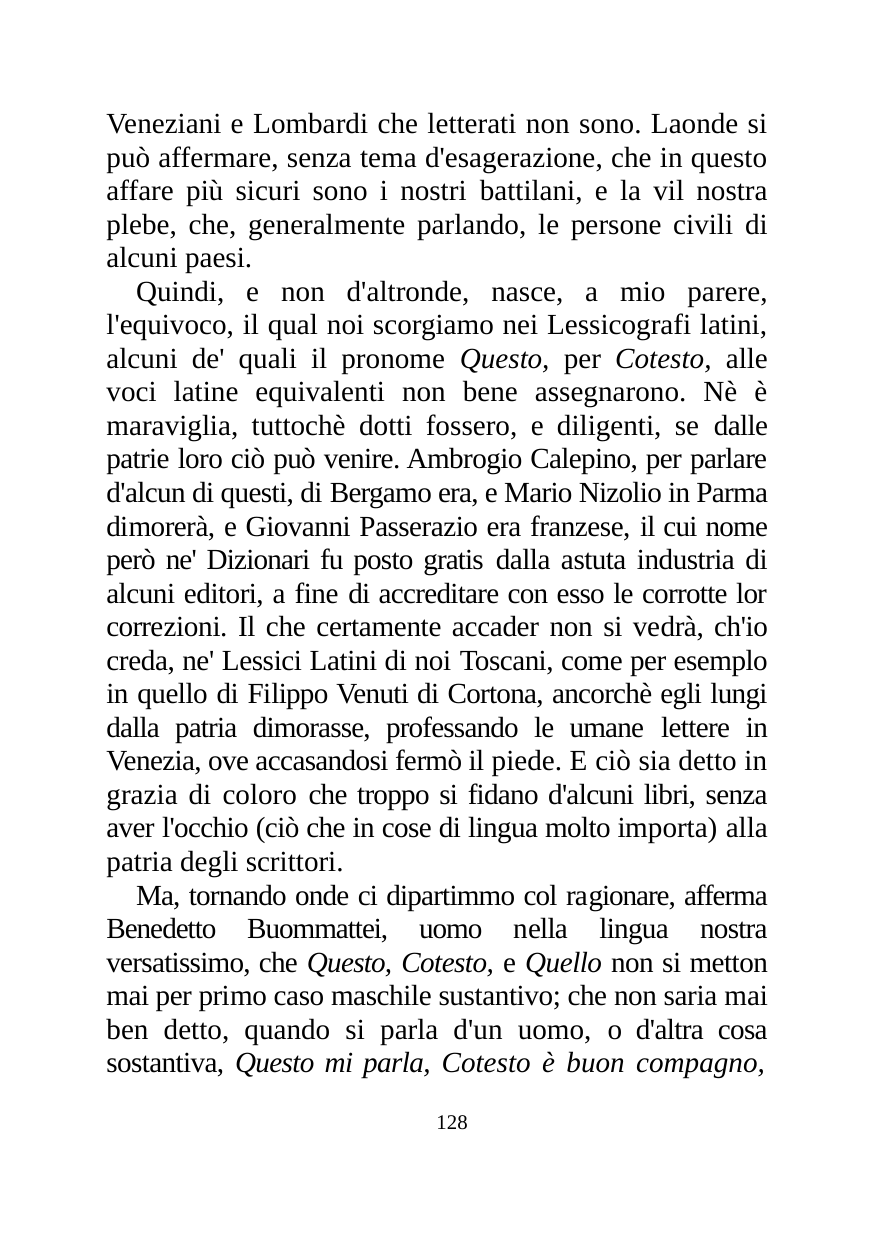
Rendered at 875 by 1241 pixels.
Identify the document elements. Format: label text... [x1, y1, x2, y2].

text Veneziani e Lombardi che letterati non sono. Laonde si può affermare, senza tema d'esagerazione, che in questo affare più sicuri sono i nostri battilani, e la vil nostra plebe, che, generalmente parlando, le persone civili di alcuni paesi. [106, 106, 768, 274]
text Ma, tornando onde ci dipartimmo col ragionare, afferma Benedetto Buommattei, uomo nella lingua nostra versatissimo, che Questo, Cotesto, e Quello non si metton mai per primo caso maschile sustantivo; che non saria mai ben detto, quando si parla d'un uomo, o d'altra cosa sostantiva, Questo mi parla, Cotesto è buon compagno, [106, 878, 768, 1079]
text Quindi, e non d'altronde, nasce, a mio parere, l'equivoco, il qual noi scorgiamo nei Lessicografi latini, alcuni de' quali il pronome Questo, per Cotesto, alle voci latine equivalenti non bene assegnarono. Nè è maraviglia, tuttochè dotti fossero, e diligenti, se dalle patrie loro ciò può venire. Ambrogio Calepino, per parlare d'alcun di questi, di Bergamo era, e Mario Nizolio in Parma dimorerà, e Giovanni Passerazio era franzese, il cui nome però ne' Dizionari fu posto gratis dalla astuta industria di alcuni editori, a fine di accreditare con esso le corrotte lor correzioni. Il che certamente accader non si vedrà, ch'io creda, ne' Lessici Latini di noi Toscani, come per esemplo in quello di Filippo Venuti di Cortona, ancorchè egli lungi dalla patria dimorasse, professando le umane lettere in Venezia, ove accasandosi fermò il piede. E ciò sia detto in grazia di coloro che troppo si fidano d'alcuni libri, senza aver l'occhio (ciò che in cose di lingua molto importa) alla patria degli scrittori. [106, 274, 768, 878]
